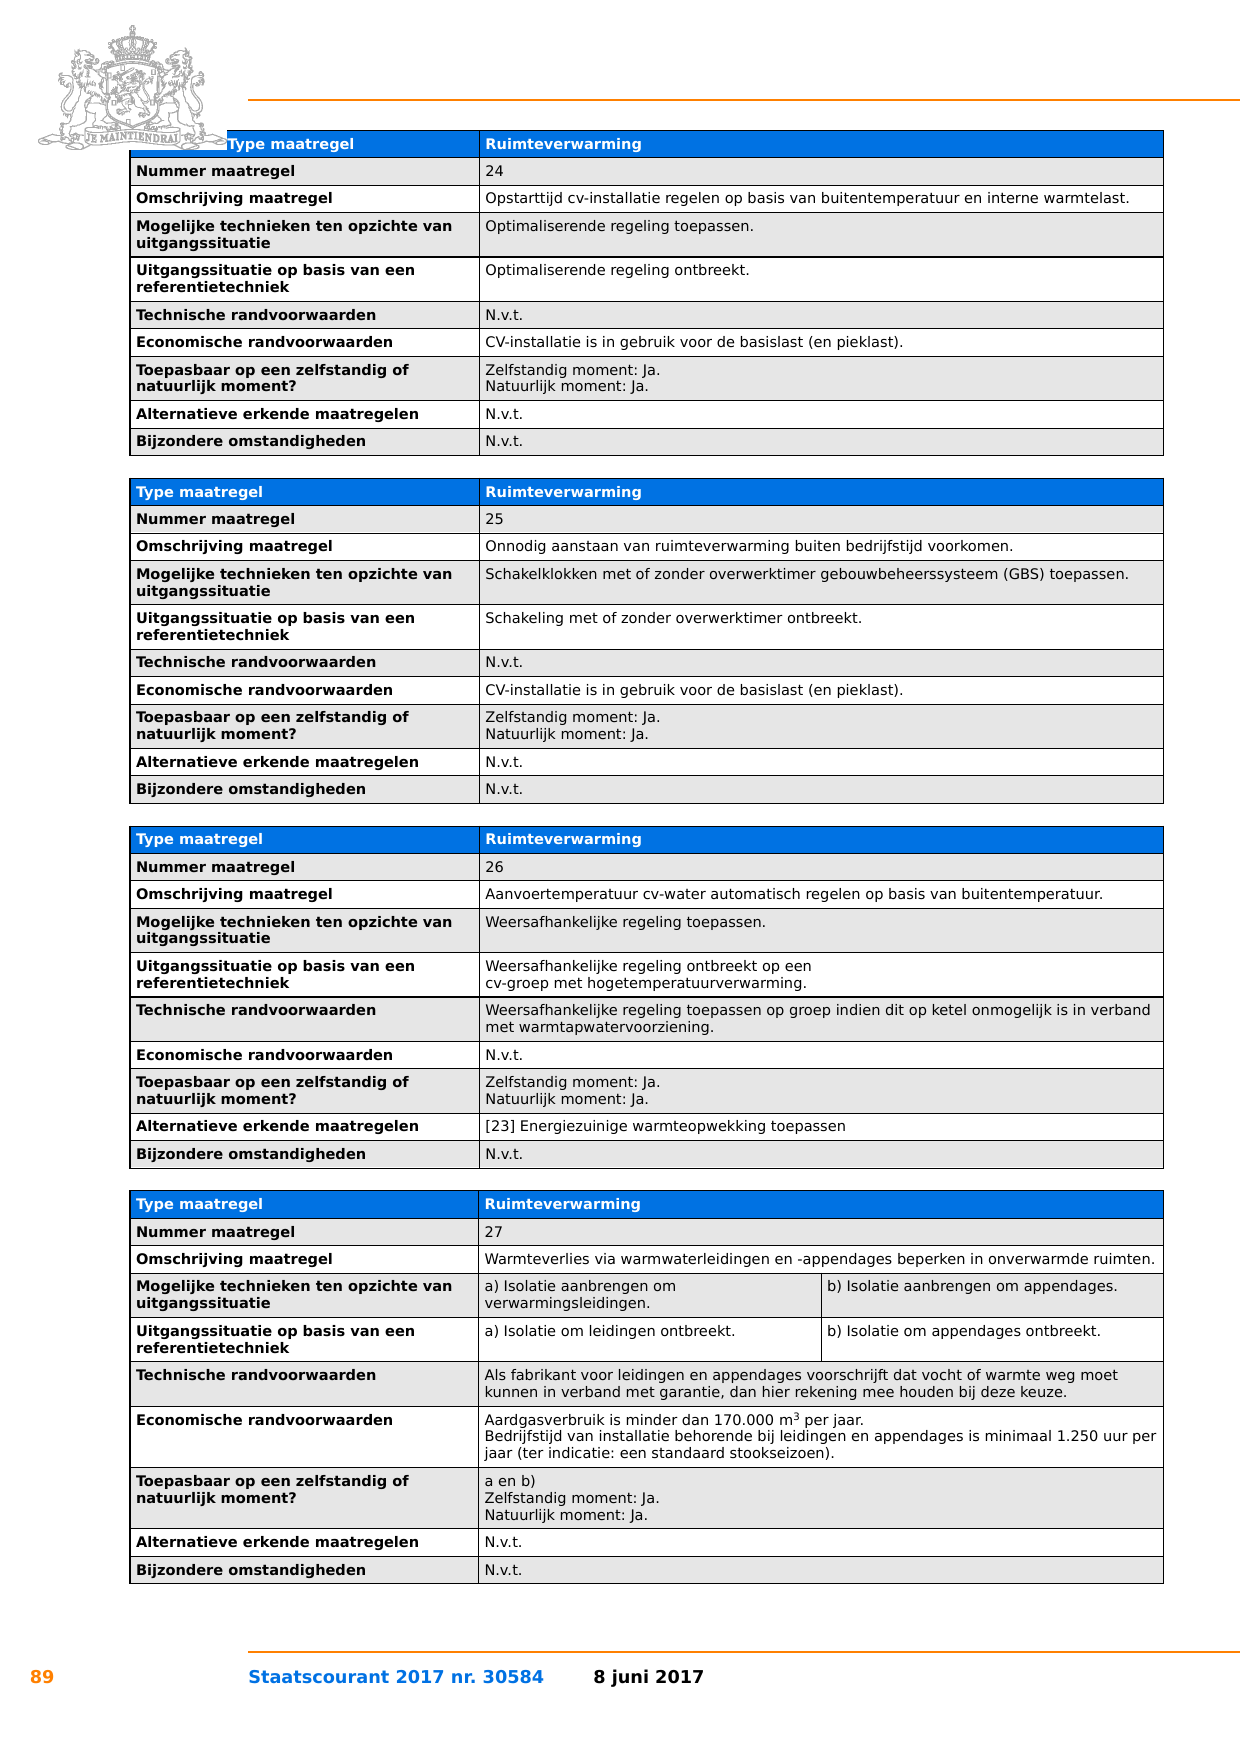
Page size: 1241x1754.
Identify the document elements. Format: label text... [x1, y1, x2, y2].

table_cell Als fabrikant voor leidingen en appendages voorschrijft dat vocht of warmte weg moet kunnen in verband met garantie, dan hier rekening mee houden bij deze keuze. [479, 1362, 1163, 1406]
table_cell Nummer maatregel [131, 506, 479, 532]
table_cell CV-installatie is in gebruik voor de basislast (en pieklast). [480, 677, 1163, 703]
table_cell Aardgasverbruik is minder dan 170.000 m3 per jaar. Bedrijfstijd van installatie behorende bij leidingen en appendages is minimaal 1.250 uur per jaar (ter indicatie: een standaard stookseizoen). [479, 1407, 1163, 1467]
table_cell Economische randvoorwaarden [131, 677, 479, 703]
table_cell 24 [480, 158, 1163, 185]
table_cell Toepasbaar op een zelfstandig of natuurlijk moment? [131, 357, 479, 400]
table_cell Technische randvoorwaarden [131, 998, 479, 1041]
table_header Type maatregel [131, 131, 479, 157]
table_cell N.v.t. [480, 650, 1163, 676]
table_cell Nummer maatregel [131, 854, 479, 880]
table_cell Bijzondere omstandigheden [131, 1141, 479, 1167]
table_cell Toepasbaar op een zelfstandig of natuurlijk moment? [131, 705, 479, 748]
table_cell a) Isolatie om leidingen ontbreekt. [479, 1318, 821, 1361]
table_cell Aanvoertemperatuur cv-water automatisch regelen op basis van buitentemperatuur. [480, 881, 1163, 908]
table_cell Weersafhankelijke regeling toepassen. [480, 909, 1163, 952]
table_cell N.v.t. [480, 776, 1163, 803]
table_cell Opstarttijd cv-installatie regelen op basis van buitentemperatuur en interne warmtelast. [480, 186, 1163, 212]
table_cell Alternatieve erkende maatregelen [131, 401, 479, 427]
table_cell Zelfstandig moment: Ja. Natuurlijk moment: Ja. [480, 1069, 1163, 1113]
table_cell Mogelijke technieken ten opzichte van uitgangssituatie [131, 561, 479, 604]
table_header Ruimteverwarming [480, 827, 1163, 853]
table_cell Alternatieve erkende maatregelen [131, 749, 479, 775]
table_cell Schakelklokken met of zonder overwerktimer gebouwbeheerssysteem (GBS) toepassen. [480, 561, 1163, 604]
picture [38, 25, 227, 150]
table_cell Economische randvoorwaarden [131, 329, 479, 356]
table_header Type maatregel [131, 479, 479, 505]
table_cell Economische randvoorwaarden [131, 1407, 478, 1467]
table_cell Alternatieve erkende maatregelen [131, 1529, 478, 1556]
table_cell b) Isolatie om appendages ontbreekt. [822, 1318, 1163, 1361]
table_cell Alternatieve erkende maatregelen [131, 1114, 479, 1140]
table_cell Omschrijving maatregel [131, 1246, 478, 1272]
table_cell Bijzondere omstandigheden [131, 1557, 478, 1583]
table_cell Schakeling met of zonder overwerktimer ontbreekt. [480, 605, 1163, 649]
table_cell Warmteverlies via warmwaterleidingen en -appendages beperken in onverwarmde ruimten. [479, 1246, 1163, 1272]
table_cell Technische randvoorwaarden [131, 650, 479, 676]
table_cell N.v.t. [480, 429, 1163, 455]
table_header Ruimteverwarming [479, 1191, 1163, 1218]
table_cell Omschrijving maatregel [131, 881, 479, 908]
table_cell Omschrijving maatregel [131, 186, 479, 212]
table_cell Mogelijke technieken ten opzichte van uitgangssituatie [131, 213, 479, 256]
table_cell [23] Energiezuinige warmteopwekking toepassen [480, 1114, 1163, 1140]
table_cell 25 [480, 506, 1163, 532]
table_cell Uitgangssituatie op basis van een referentietechniek [131, 953, 479, 996]
table_cell Toepasbaar op een zelfstandig of natuurlijk moment? [131, 1069, 479, 1113]
table_cell Uitgangssituatie op basis van een referentietechniek [131, 1318, 478, 1361]
table_cell Economische randvoorwaarden [131, 1042, 479, 1068]
table_cell Nummer maatregel [131, 158, 479, 185]
table_cell N.v.t. [480, 302, 1163, 328]
table_cell N.v.t. [480, 1141, 1163, 1167]
table_cell N.v.t. [479, 1557, 1163, 1583]
table_cell Onnodig aanstaan van ruimteverwarming buiten bedrijfstijd voorkomen. [480, 534, 1163, 560]
table_header Ruimteverwarming [480, 131, 1163, 157]
table_cell Mogelijke technieken ten opzichte van uitgangssituatie [131, 909, 479, 952]
table_cell Uitgangssituatie op basis van een referentietechniek [131, 258, 479, 301]
table_cell Optimaliserende regeling toepassen. [480, 213, 1163, 256]
table_cell Toepasbaar op een zelfstandig of natuurlijk moment? [131, 1468, 478, 1528]
table_cell N.v.t. [479, 1529, 1163, 1556]
table_cell Bijzondere omstandigheden [131, 776, 479, 803]
table_cell Technische randvoorwaarden [131, 1362, 478, 1406]
table_cell Nummer maatregel [131, 1219, 478, 1245]
table_cell Zelfstandig moment: Ja. Natuurlijk moment: Ja. [480, 705, 1163, 748]
table_cell Optimaliserende regeling ontbreekt. [480, 258, 1163, 301]
table_cell N.v.t. [480, 401, 1163, 427]
table_cell Bijzondere omstandigheden [131, 429, 479, 455]
table_cell 26 [480, 854, 1163, 880]
table_cell Omschrijving maatregel [131, 534, 479, 560]
table_cell Mogelijke technieken ten opzichte van uitgangssituatie [131, 1274, 478, 1317]
table_cell CV-installatie is in gebruik voor de basislast (en pieklast). [480, 329, 1163, 356]
table_cell Weersafhankelijke regeling toepassen op groep indien dit op ketel onmogelijk is in verband met warmtapwatervoorziening. [480, 998, 1163, 1041]
table_cell Weersafhankelijke regeling ontbreekt op een cv-groep met hogetemperatuurverwarming. [480, 953, 1163, 996]
table_header Type maatregel [131, 1191, 478, 1218]
table_cell 27 [479, 1219, 1163, 1245]
table_cell a) Isolatie aanbrengen om verwarmingsleidingen. [479, 1274, 821, 1317]
table_cell Technische randvoorwaarden [131, 302, 479, 328]
table_cell Uitgangssituatie op basis van een referentietechniek [131, 605, 479, 649]
table_header Type maatregel [131, 827, 479, 853]
table_header Ruimteverwarming [480, 479, 1163, 505]
table_cell a en b) Zelfstandig moment: Ja. Natuurlijk moment: Ja. [479, 1468, 1163, 1528]
table_cell Zelfstandig moment: Ja. Natuurlijk moment: Ja. [480, 357, 1163, 400]
table_cell N.v.t. [480, 749, 1163, 775]
table_cell N.v.t. [480, 1042, 1163, 1068]
table_cell b) Isolatie aanbrengen om appendages. [822, 1274, 1163, 1317]
